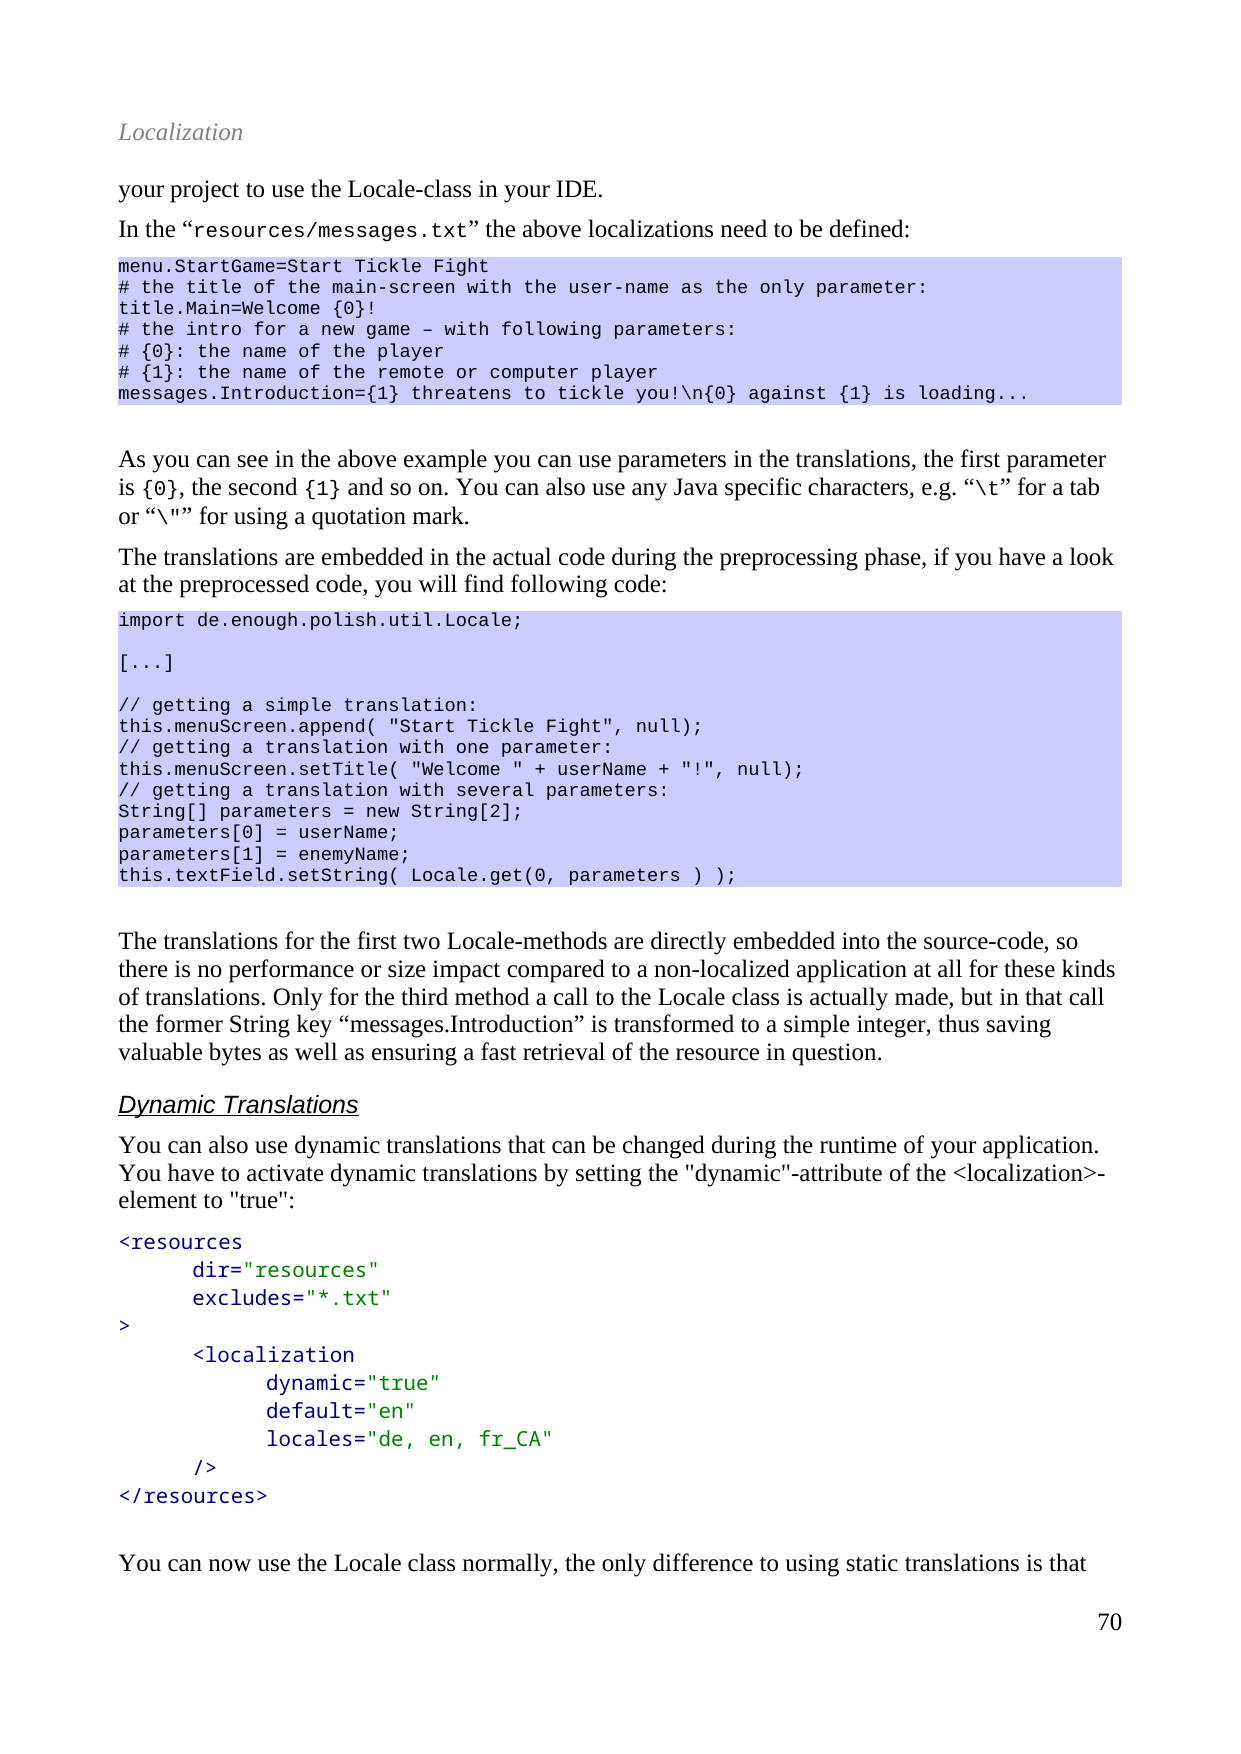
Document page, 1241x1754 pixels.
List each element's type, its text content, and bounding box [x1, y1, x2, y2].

text this.menuScreen.append( "Start Tickle Fight", null); [118, 717, 1122, 738]
text The translations are embedded in the actual code during the preprocessing phase, if you have a look at the preprocessed code, you will find following code: [118, 543, 1122, 598]
text this.textField.setString( Locale.get(0, parameters ) ); [118, 866, 1122, 887]
text # {0}: the name of the player [118, 342, 1122, 363]
text # {1}: the name of the remote or computer player [118, 363, 1122, 384]
text import de.enough.polish.util.Locale; [118, 611, 1122, 632]
text dir="resources" [118, 1255, 1122, 1283]
text // getting a translation with several parameters: [118, 781, 1122, 802]
text this.menuScreen.setTitle( "Welcome " + userName + "!", null); [118, 759, 1122, 781]
text You can also use dynamic translations that can be changed during the runtime of your application. You have to activate dynamic translations by setting the "dynamic"-attribute of the <localization>-element to "true": [118, 1131, 1122, 1214]
text your project to use the Locale-class in your IDE. [118, 175, 1122, 203]
text <resources [118, 1227, 1122, 1255]
text default="en" [118, 1396, 1122, 1424]
text dynamic="true" [118, 1368, 1122, 1396]
text # the title of the main-screen with the user-name as the only parameter: [118, 278, 1122, 299]
text You can now use the Locale class normally, the only difference to using static translations is that [118, 1549, 1122, 1577]
text parameters[1] = enemyName; [118, 844, 1122, 866]
text // getting a simple translation: [118, 696, 1122, 717]
text locales="de, en, fr_CA" [118, 1424, 1122, 1453]
text </resources> [118, 1481, 1122, 1509]
subtitle Dynamic Translations [118, 1091, 1122, 1119]
text // getting a translation with one parameter: [118, 738, 1122, 759]
text The translations for the first two Locale-methods are directly embedded into the source-code, so there is no performance or size impact compared to a non-localized application at all for these kinds of translations. Only for the third method a call to the Locale class is actually made, but in that call the former String key “messages.Introduction” is transformed to a simple integer, thus saving valuable bytes as well as ensuring a fast retrieval of the resource in question. [118, 927, 1122, 1066]
text menu.StartGame=Start Tickle Fight [118, 257, 1122, 278]
text /> [118, 1453, 1122, 1481]
text > [118, 1312, 1122, 1340]
text As you can see in the above example you can use parameters in the translations, the first parameter is {0}, the second {1} and so on. You can also use any Java specific characters, e.g. “\t” for a tab or “\"” for using a quotation mark. [118, 446, 1122, 530]
text parameters[0] = userName; [118, 823, 1122, 844]
text excludes="*.txt" [118, 1283, 1122, 1312]
text <localization [118, 1340, 1122, 1368]
text title.Main=Welcome {0}! [118, 299, 1122, 320]
text [...] [118, 653, 1122, 674]
text # the intro for a new game – with following parameters: [118, 320, 1122, 342]
text messages.Introduction={1} threatens to tickle you!\n{0} against {1} is loading... [118, 384, 1122, 405]
text String[] parameters = new String[2]; [118, 802, 1122, 823]
text In the “resources/messages.txt” the above localizations need to be defined: [118, 216, 1122, 244]
